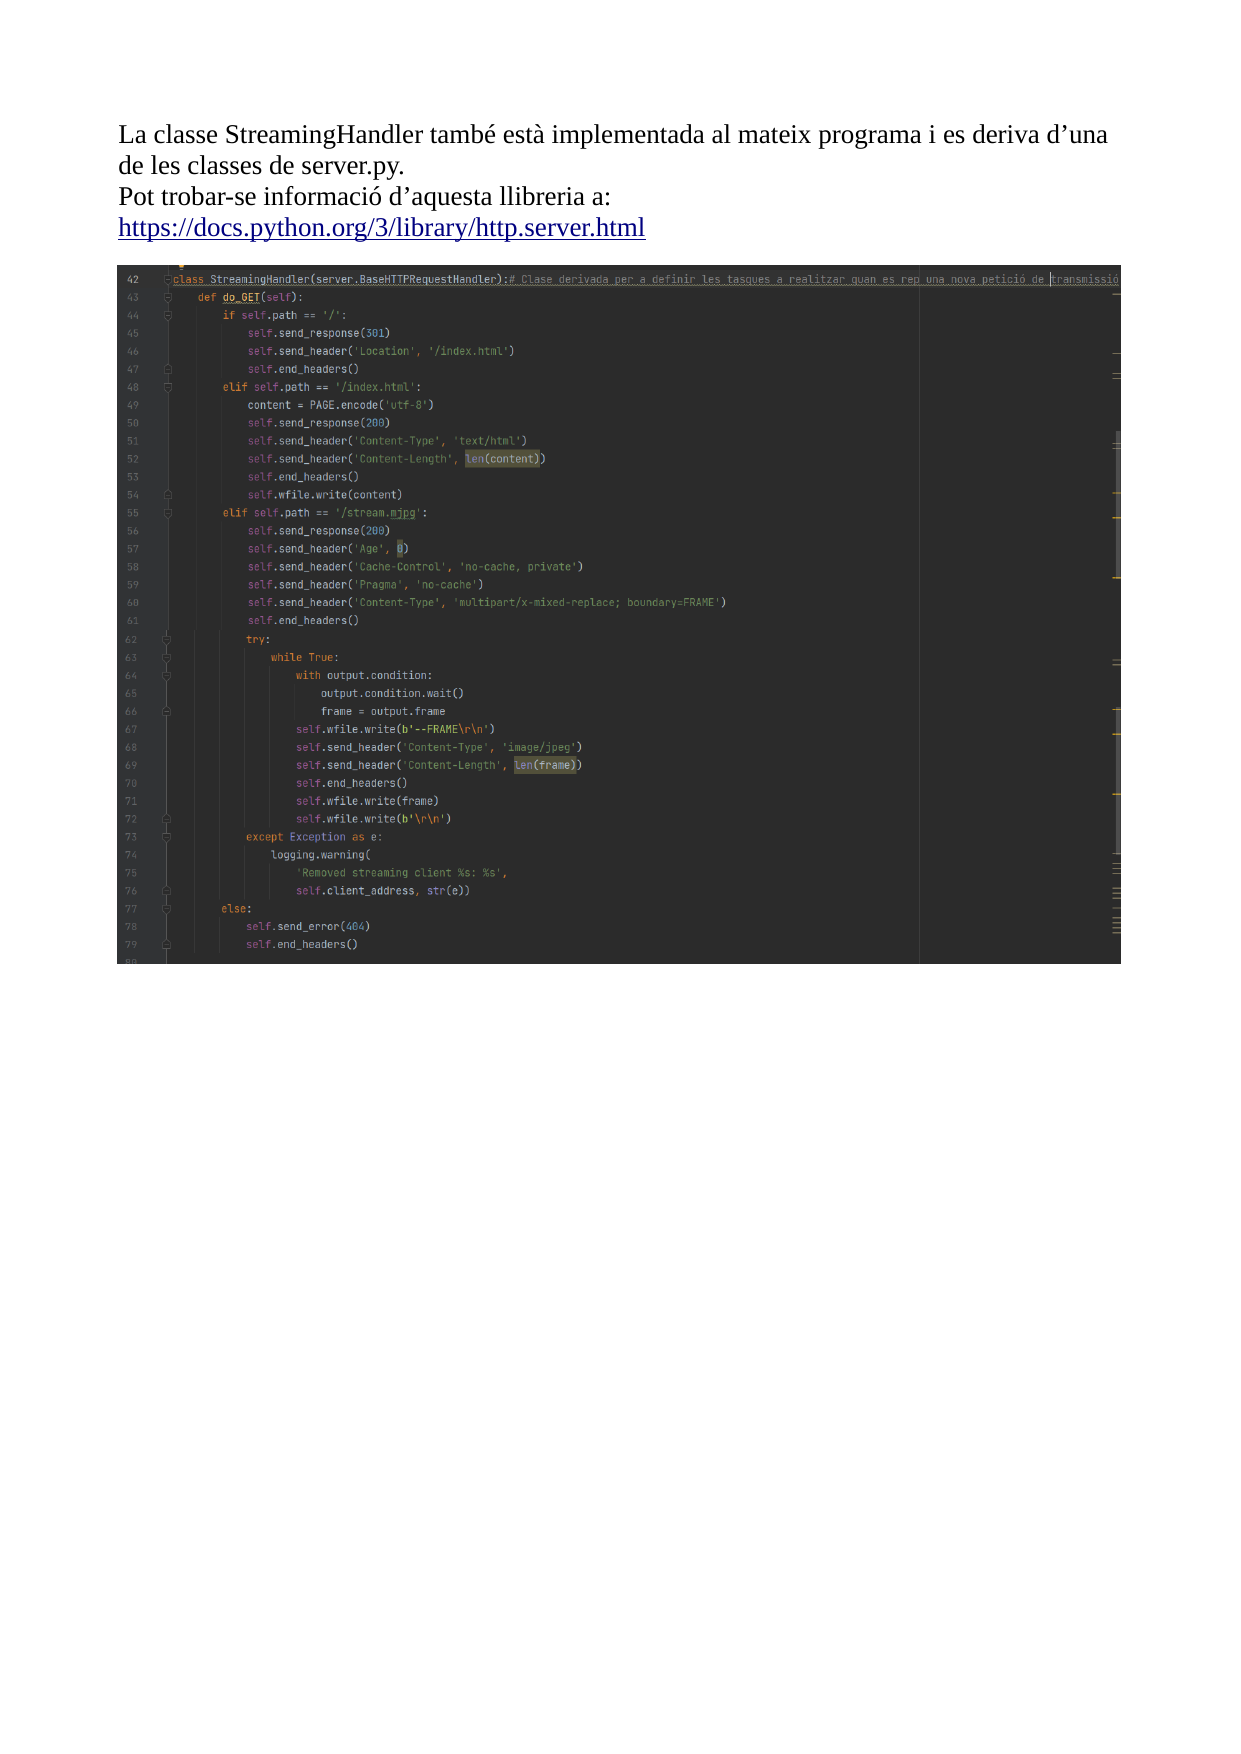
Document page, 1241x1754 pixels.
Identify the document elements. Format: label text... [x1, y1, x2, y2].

text https://docs.python.org/3/library/http.server.html [118, 212, 1122, 243]
text La classe StreamingHandler també està implementada al mateix programa i es deriva d’una de les classes de server.py. [118, 118, 1122, 180]
picture [117, 265, 1121, 964]
text Pot trobar-se informació d’aquesta llibreria a: [118, 180, 1122, 212]
